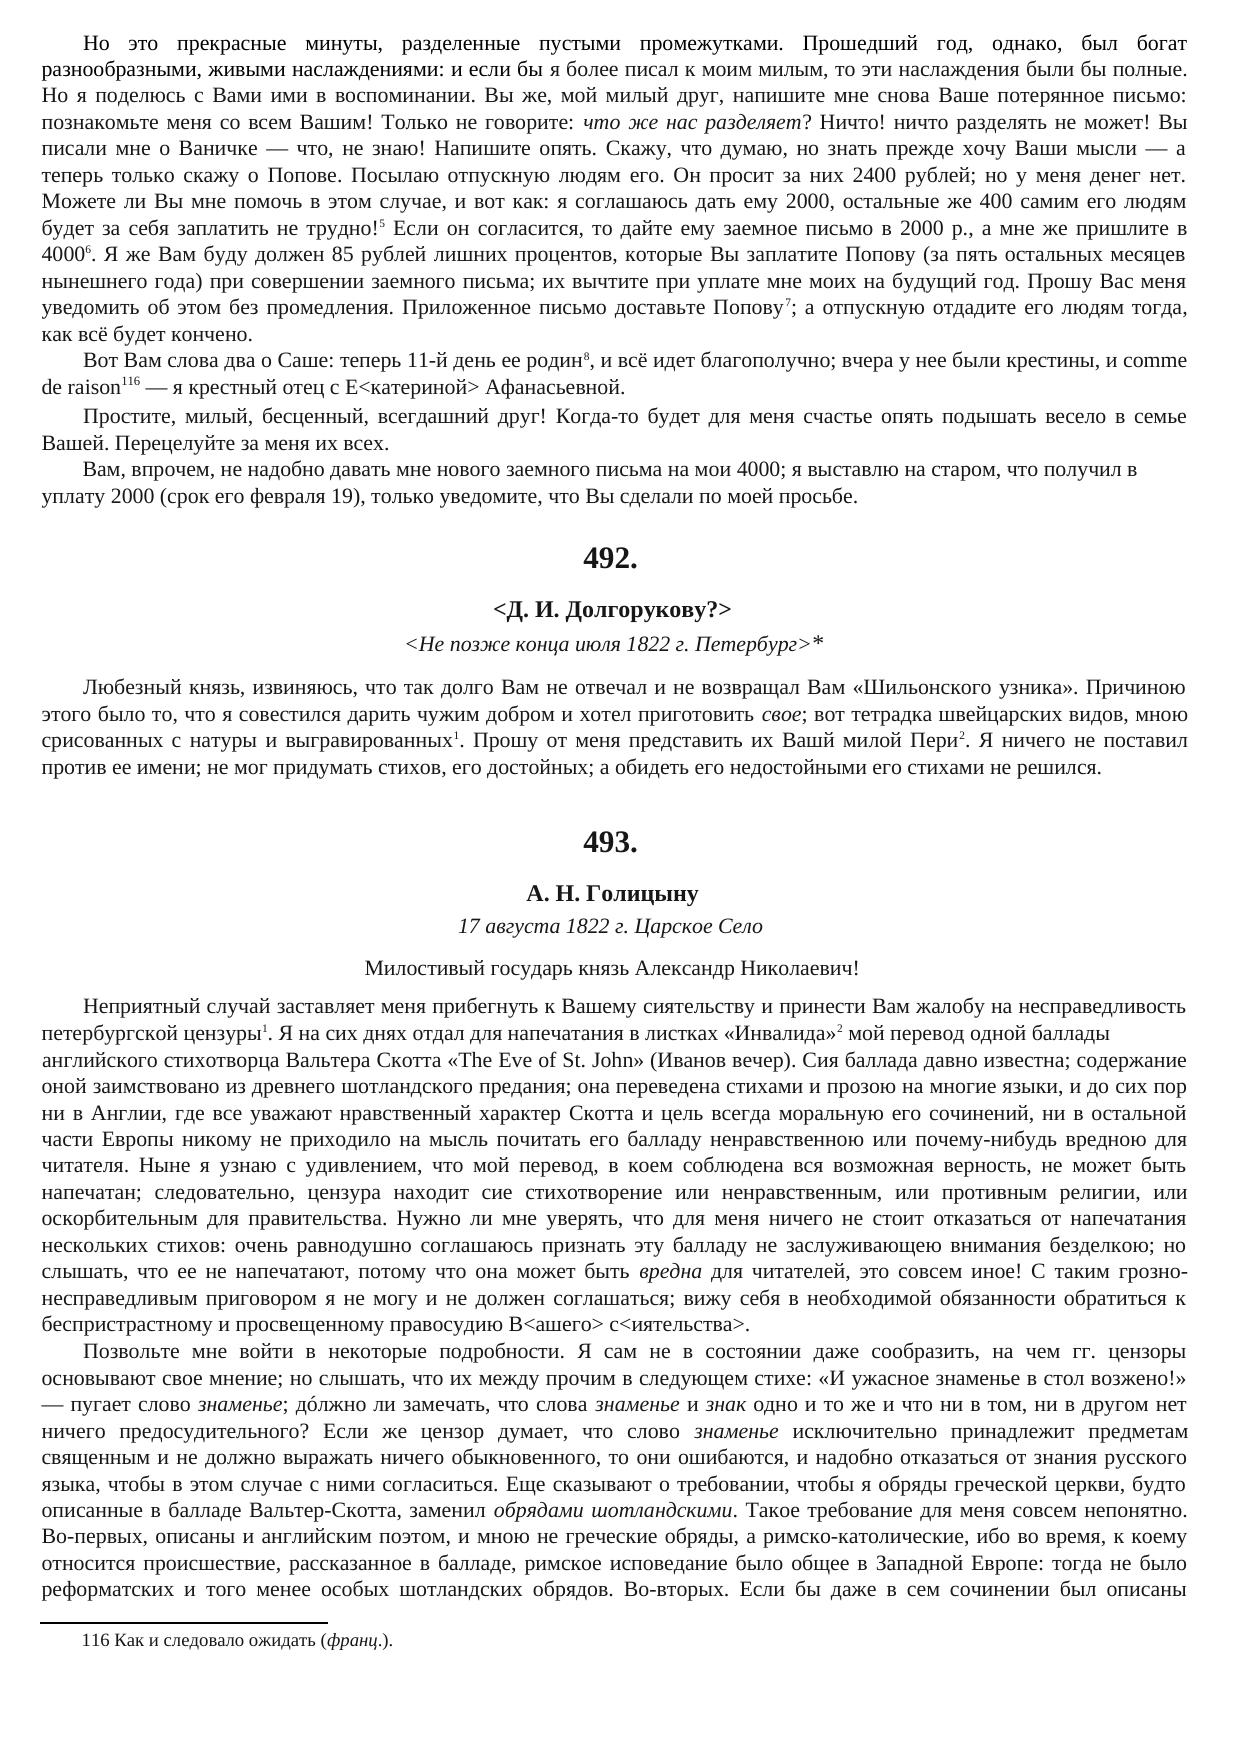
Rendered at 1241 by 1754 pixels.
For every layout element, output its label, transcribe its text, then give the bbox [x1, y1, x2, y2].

text Как и следовало ожидать (франц.). [40, 1629, 1188, 1651]
text Милостивый государь князь Александр Николаевич! [40, 955, 1184, 980]
text английского стихотворца Вальтера Скотта «The Eve of St. John» (Иванов вечер). Сия баллада давно известна; содержание оной заимствовано из древнего шотландского предания; она переведена стихами и прозою на многие языки, и до сих пор ни в Англии, где все уважают нравственный характер Скотта и цель всегда моральную его сочинений, ни в остальной части Европы никому не приходило на мысль почитать его балладу ненравственною или почему-нибудь вредною для читателя. Ныне я узнаю с удивлением, что мой перевод, в коем соблюдена вся возможная верность, не может быть напечатан; следовательно, цензура находит сие стихотворение или ненравственным, или противным религии, или оскорбительным для правительства. Нужно ли мне уверять, что для меня ничего не стоит отказаться от напечатания нескольких стихов: очень равнодушно соглашаюсь признать эту балладу не заслуживающею внимания безделкою; но слышать, что ее не напечатают, потому что она может быть вредна для читателей, это совсем иное! С таким грозно-несправедливым приговором я не могу и не должен соглашаться; вижу себя в необходимой обязанности обратиться к беспристрастному и просвещенному правосудию В<ашего> с<иятельства>. [41, 1047, 1188, 1336]
text Но это прекрасные минуты, разделенные пустыми промежутками. Прошедший год, однако, был богат разнообразными, живыми наслаждениями: и если бы я более писал к моим милым, то эти наслаждения были бы полные. Но я поделюсь с Вами ими в воспоминании. Вы же, мой милый друг, напишите мне снова Ваше потерянное письмо: познакомьте меня со всем Вашим! Только не говорите: что же нас разделяет? Ничто! ничто разделять не может! Вы писали мне о Ваничке — что, не знаю! Напишите опять. Скажу, что думаю, но знать прежде хочу Ваши мысли — а теперь только скажу о Попове. Посылаю отпускную людям его. Он просит за них 2400 рублей; но у меня денег нет. Можете ли Вы мне помочь в этом случае, и вот как: я соглашаюсь дать ему 2000, остальные же 400 самим его людям будет за себя заплатить не трудно!5 Если он согласится, то дайте ему заемное письмо в 2000 р., а мне же пришлите в 40006. Я же Вам буду должен 85 рублей лишних процентов, которые Вы заплатите Попову (за пять остальных месяцев нынешнего года) при совершении заемного письма; их вычтите при уплате мне моих на будущий год. Прошу Вас меня уведомить об этом без промедления. Приложенное письмо доставьте Попову7; а отпускную отдадите его людям тогда, как всё будет кончено. [41, 29, 1188, 346]
text <Д. И. Долгорукову?> [41, 595, 1184, 623]
text Вам, впрочем, не надобно давать мне нового заемного письма на мои 4000; я выставлю на старом, что получил в уплату 2000 (срок его февраля 19), только уведомите, что Вы сделали по моей просьбе. [41, 456, 1191, 508]
subtitle 493. [40, 823, 1181, 859]
text Вот Вам слова два о Саше: теперь 11-й день ее родин8, и всё идет благополучно; вчера у нее были крестины, и comme de raison — я крестный отец с Е<катериной> Афанасьевной. [41, 347, 1188, 399]
subtitle 492. [40, 539, 1181, 575]
text <Не позже конца июля 1822 г. Петербург>* [41, 629, 1187, 657]
text 17 августа 1822 г. Царское Село [41, 913, 1182, 938]
text Неприятный случай заставляет меня прибегнуть к Вашему сиятельству и принести Вам жалобу на несправедливость петербургской цензуры1. Я на сих днях отдал для напечатания в листках «Инвалида»2 мой перевод одной баллады [41, 993, 1188, 1045]
text Любезный князь, извиняюсь, что так долго Вам не отвечал и не возвращал Вам «Шильонского узника». Причиною этого было то, что я совестился дарить чужим добром и хотел приготовить свое; вот тетрадка швейцарских видов, мною срисованных с натуры и выгравированных1. Прошу от меня представить их Вашй милой Пери2. Я ничего не поставил против ее имени; не мог придумать стихов, его достойных; а обидеть его недостойными его стихами не решился. [41, 674, 1188, 779]
text Простите, милый, бесценный, всегдашний друг! Когда-то будет для меня счастье опять подышать весело в семье Вашей. Перецелуйте за меня их всех. [41, 403, 1188, 455]
text А. Н. Голицыну [41, 879, 1184, 906]
text Позвольте мне войти в некоторые подробности. Я сам не в состоянии даже сообразить, на чем гг. цензоры основывают свое мнение; но слышать, что их между прочим в следующем стихе: «И ужасное знаменье в стол возжено!» — пугает слово знаменье; дóлжно ли замечать, что слова знаменье и знак одно и то же и что ни в том, ни в другом нет ничего предосудительного? Если же цензор думает, что слово знаменье исключительно принадлежит предметам священным и не должно выражать ничего обыкновенного, то они ошибаются, и надобно отказаться от знания русского языка, чтобы в этом случае с ними согласиться. Еще сказывают о требовании, чтобы я обряды греческой церкви, будто описанные в балладе Вальтер-Скотта, заменил обрядами шотландскими. Такое требование для меня совсем непонятно. Во-первых, описаны и английским поэтом, и мною не греческие обряды, а римско-католические, ибо во время, к коему относится происшествие, рассказанное в балладе, римское исповедание было общее в Западной Европе: тогда не было реформатских и того менее особых шотландских обрядов. Во-вторых. Если бы даже в сем сочинении был описаны [41, 1338, 1188, 1602]
